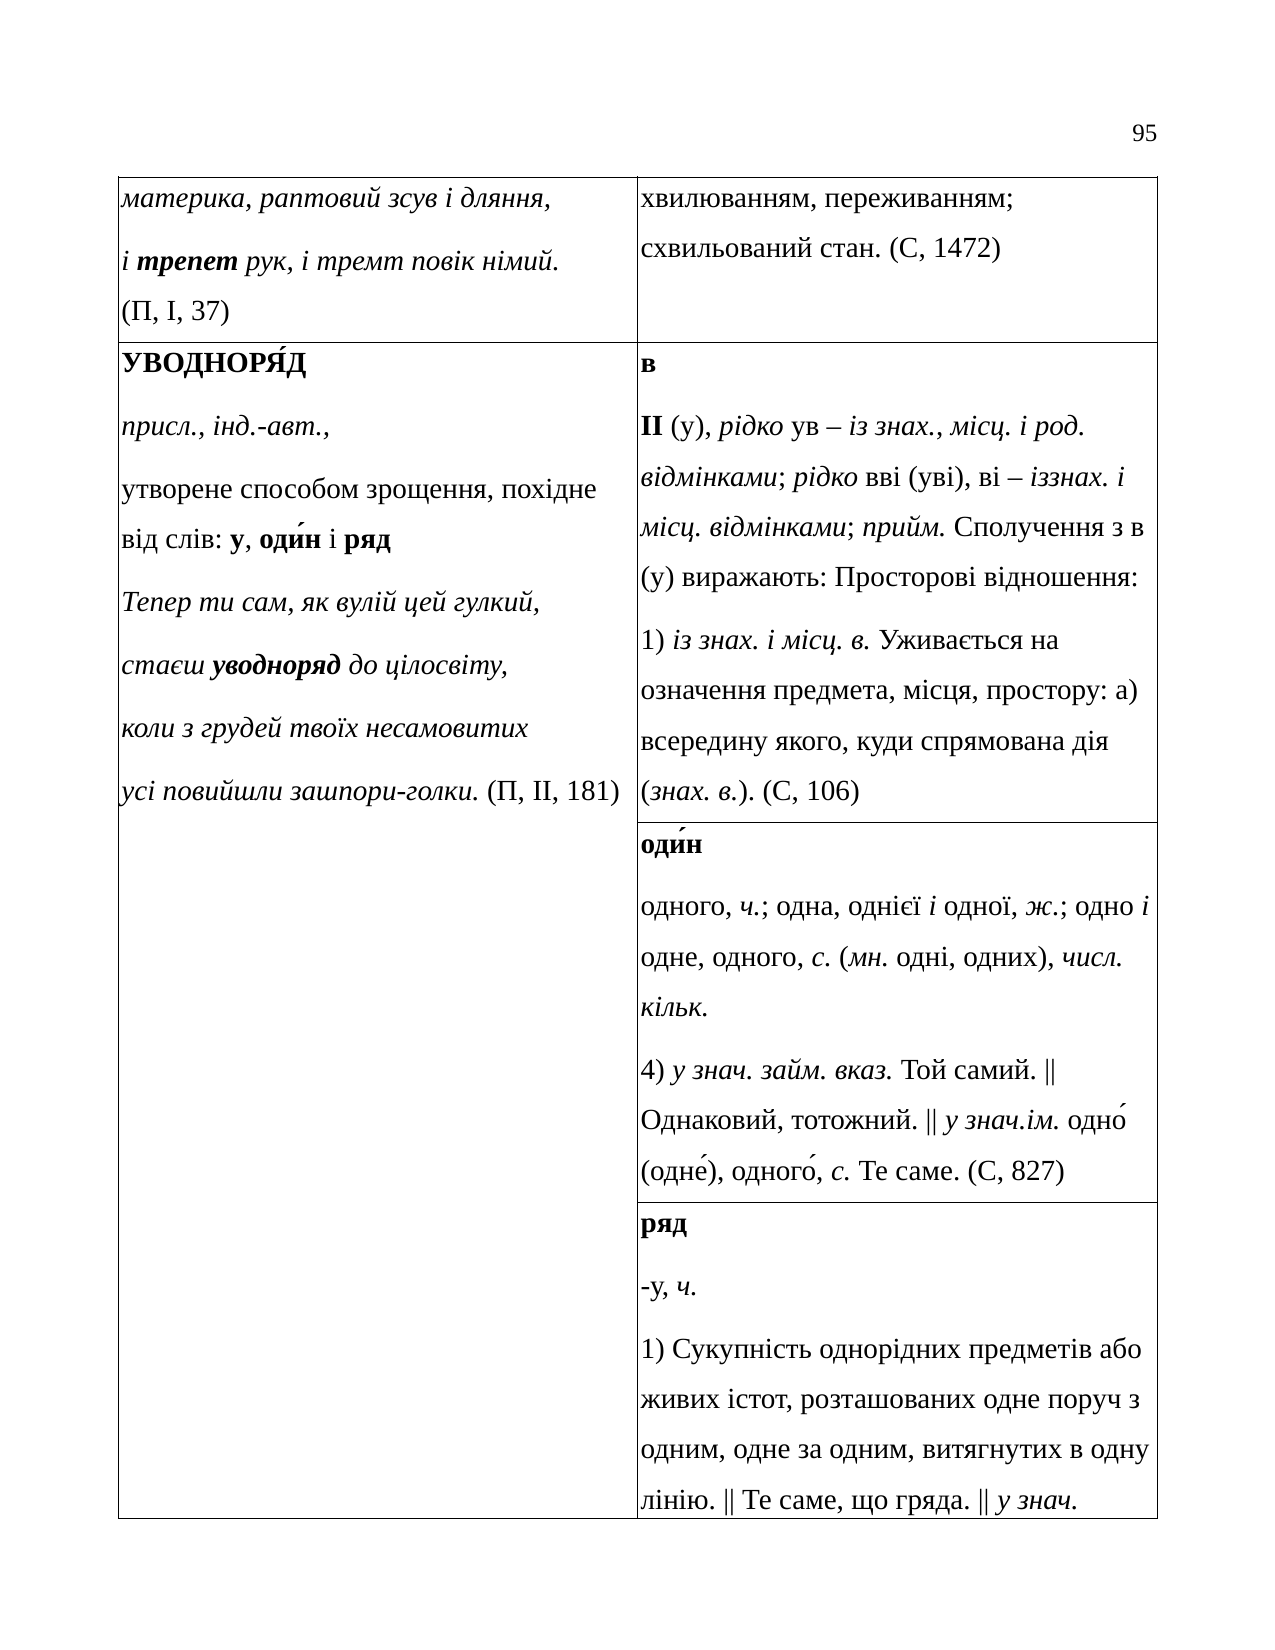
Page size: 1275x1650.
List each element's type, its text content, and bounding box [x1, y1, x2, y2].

table_cell УВОДНОРЯ́Д присл., інд.-авт., утворене способом зрощення, похідне від слів: у, оди́н і ряд Тепер ти сам, як вулій цей гулкий, стаєш уводноряд до цілосвіту, коли з грудей твоїх несамовитих усі повийшли зашпори-голки. (П, ІІ, 181) [119, 343, 637, 1518]
table_cell материка, раптовий зсув і дляння, і трепет рук, і тремт повік німий. (П, І, 37) [119, 178, 637, 342]
table_cell в II (у), рідко ув – із знах., місц. і род. відмінками; рідко вві (уві), ві – іззнах. і місц. відмінками; прийм. Сполучення з в (у) виражають: Просторові відношення: 1) із знах. і місц. в. Уживається на означення предмета, місця, простору: а) всередину якого, куди спрямована дія (знах. в.). (С, 106) [638, 343, 1157, 822]
table_cell ряд -у, ч. 1) Сукупність однорідних предметів або живих істот, розташованих одне поруч з одним, одне за одним, витягнутих в одну лінію. || Те саме, що гряда. || у знач. [638, 1203, 1157, 1518]
table_cell оди́н одного, ч.; одна, однієї і одної, ж.; одно і одне, одного, с. (мн. одні, одних), числ. кільк. 4) у знач. займ. вказ. Той самий. || Однаковий, тотожний. || у знач.ім. одно́ (одне́), одного́, с. Те саме. (С, 827) [638, 823, 1157, 1202]
table_cell хвилюванням, переживанням; схвильований стан. (С, 1472) [638, 178, 1157, 342]
